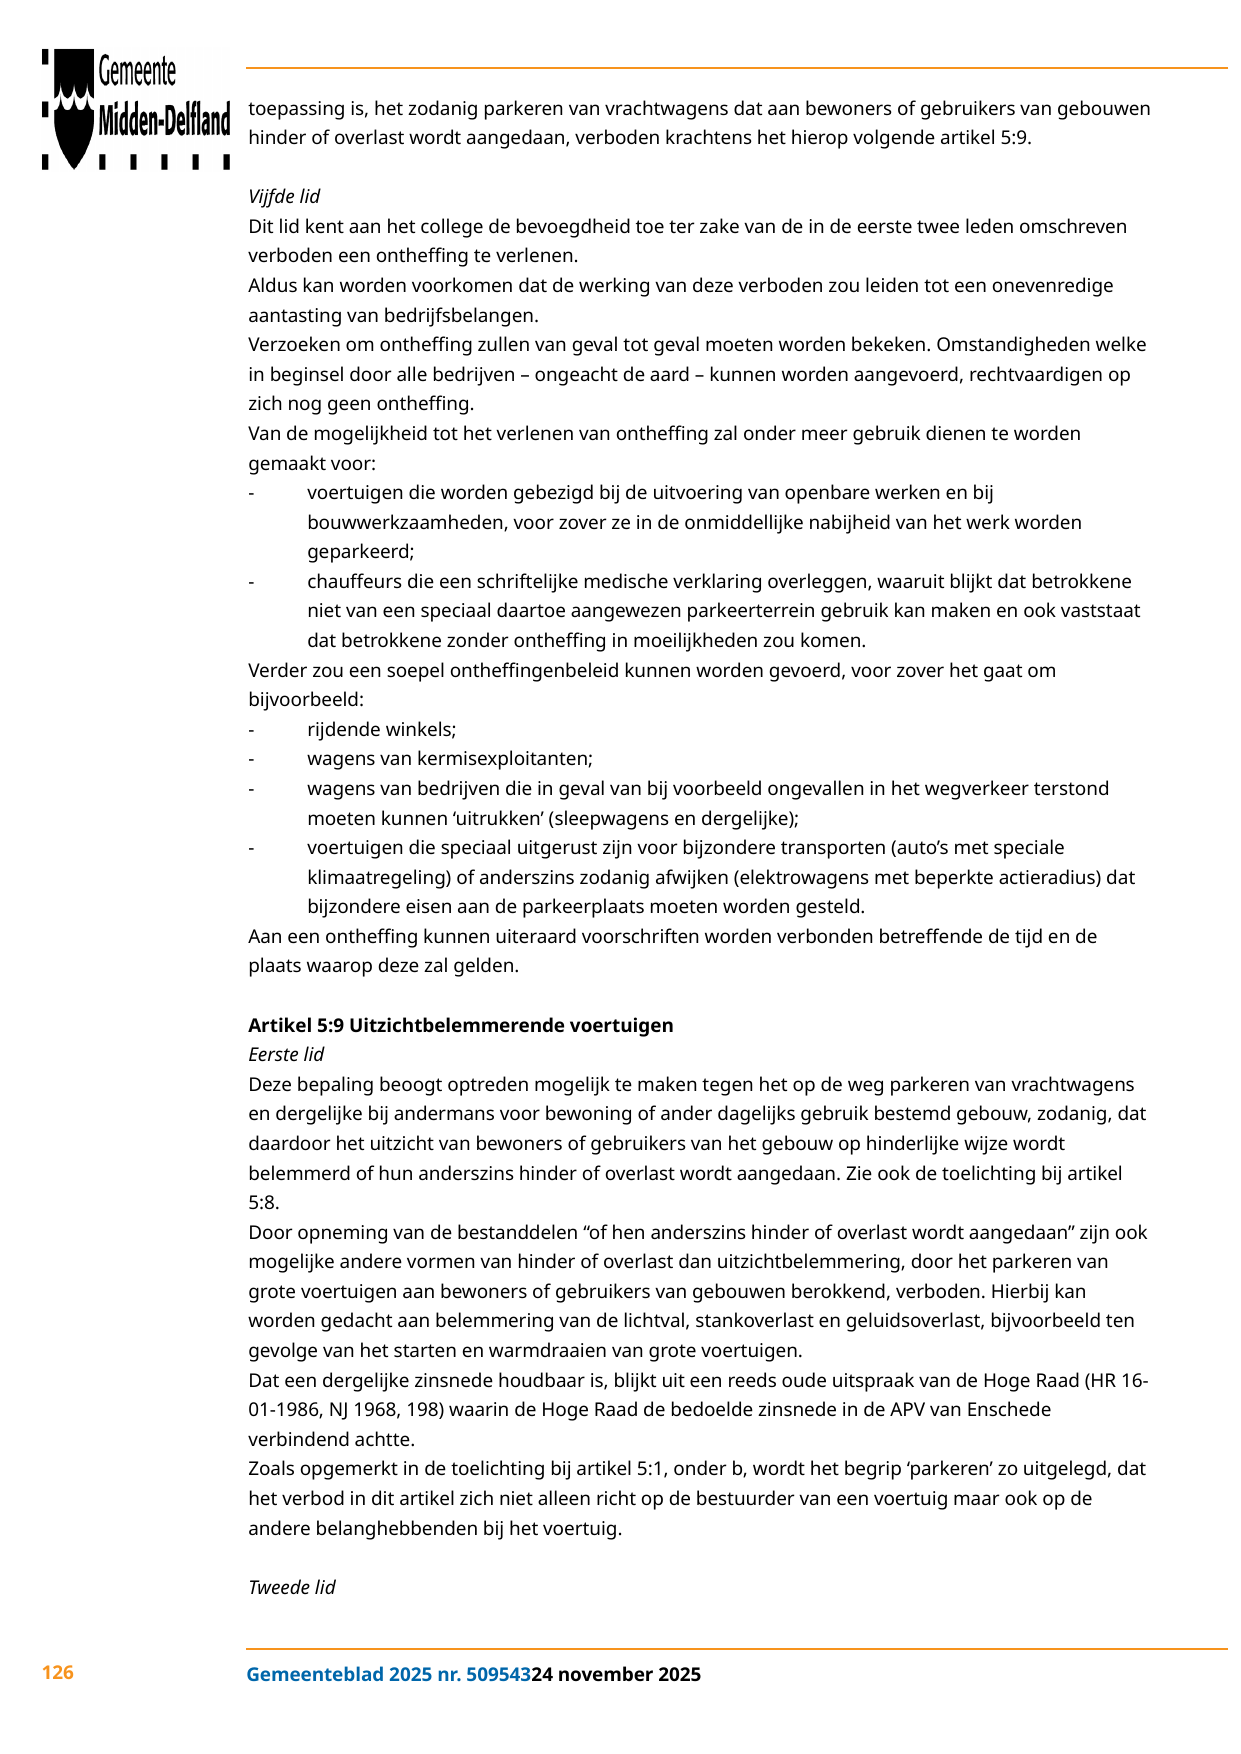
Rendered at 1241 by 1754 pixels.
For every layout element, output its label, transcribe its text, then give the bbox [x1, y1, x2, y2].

text Tweede lid [248, 1574, 1152, 1600]
text Artikel 5:9 Uitzichtbelemmerende voertuigen [248, 1012, 1152, 1038]
text toepassing is, het zodanig parkeren van vrachtwagens dat aan bewoners of gebruikers van gebouwen hinder of overlast wordt aangedaan, verboden krachtens het hierop volgende artikel 5:9. [248, 95, 1152, 150]
picture [41, 47, 231, 172]
text Vijfde lid [248, 183, 1152, 209]
list wagens van kermisexploitanten; [248, 746, 1152, 771]
text Van de mogelijkheid tot het verlenen van ontheffing zal onder meer gebruik dienen te worden gemaakt voor: [248, 420, 1152, 476]
text Zoals opgemerkt in de toelichting bij artikel 5:1, onder b, wordt het begrip ‘parkeren’ zo uitgelegd, dat het verbod in dit artikel zich niet alleen richt op de bestuurder van een voertuig maar ook op de andere belanghebbenden bij het voertuig. [248, 1456, 1152, 1541]
list voertuigen die worden gebezigd bij de uitvoering van openbare werken en bij bouwwerkzaamheden, voor zover ze in de onmiddellijke nabijheid van het werk worden geparkeerd; [248, 479, 1152, 564]
text Verder zou een soepel ontheffingenbeleid kunnen worden gevoerd, voor zover het gaat om bijvoorbeeld: [248, 657, 1152, 712]
text Eerste lid [248, 1041, 1152, 1067]
text Dat een dergelijke zinsnede houdbaar is, blijkt uit een reeds oude uitspraak van de Hoge Raad (HR 16-01-1986, NJ 1968, 198) waarin de Hoge Raad de bedoelde zinsnede in de APV van Enschede verbindend achtte. [248, 1367, 1152, 1452]
text Aldus kan worden voorkomen dat de werking van deze verboden zou leiden tot een onevenredige aantasting van bedrijfsbelangen. [248, 272, 1152, 328]
text Door opneming van de bestanddelen “of hen anderszins hinder of overlast wordt aangedaan” zijn ook mogelijke andere vormen van hinder of overlast dan uitzichtbelemmering, door het parkeren van grote voertuigen aan bewoners of gebruikers van gebouwen berokkend, verboden. Hierbij kan worden gedacht aan belemmering van de lichtval, stankoverlast en geluidsoverlast, bijvoorbeeld ten gevolge van het starten en warmdraaien van grote voertuigen. [248, 1219, 1152, 1363]
text Dit lid kent aan het college de bevoegdheid toe ter zake van de in de eerste twee leden omschreven verboden een ontheffing te verlenen. [248, 213, 1152, 268]
text Verzoeken om ontheffing zullen van geval tot geval moeten worden bekeken. Omstandigheden welke in beginsel door alle bedrijven – ongeacht de aard – kunnen worden aangevoerd, rechtvaardigen op zich nog geen ontheffing. [248, 331, 1152, 416]
text Aan een ontheffing kunnen uiteraard voorschriften worden verbonden betreffende de tijd en de plaats waarop deze zal gelden. [248, 923, 1152, 978]
list voertuigen die speciaal uitgerust zijn voor bijzondere transporten (auto’s met speciale klimaatregeling) of anderszins zodanig afwijken (elektrowagens met beperkte actieradius) dat bijzondere eisen aan de parkeerplaats moeten worden gesteld. [248, 834, 1152, 919]
list wagens van bedrijven die in geval van bij voorbeeld ongevallen in het wegverkeer terstond moeten kunnen ‘uitrukken’ (sleepwagens en dergelijke); [248, 775, 1152, 831]
list rijdende winkels; [248, 716, 1152, 742]
list chauffeurs die een schriftelijke medische verklaring overleggen, waaruit blijkt dat betrokkene niet van een speciaal daartoe aangewezen parkeerterrein gebruik kan maken en ook vaststaat dat betrokkene zonder ontheffing in moeilijkheden zou komen. [248, 568, 1152, 653]
text Deze bepaling beoogt optreden mogelijk te maken tegen het op de weg parkeren van vrachtwagens en dergelijke bij andermans voor bewoning of ander dagelijks gebruik bestemd gebouw, zodanig, dat daardoor het uitzicht van bewoners of gebruikers van het gebouw op hinderlijke wijze wordt belemmerd of hun anderszins hinder of overlast wordt aangedaan. Zie ook de toelichting bij artikel 5:8. [248, 1071, 1152, 1215]
